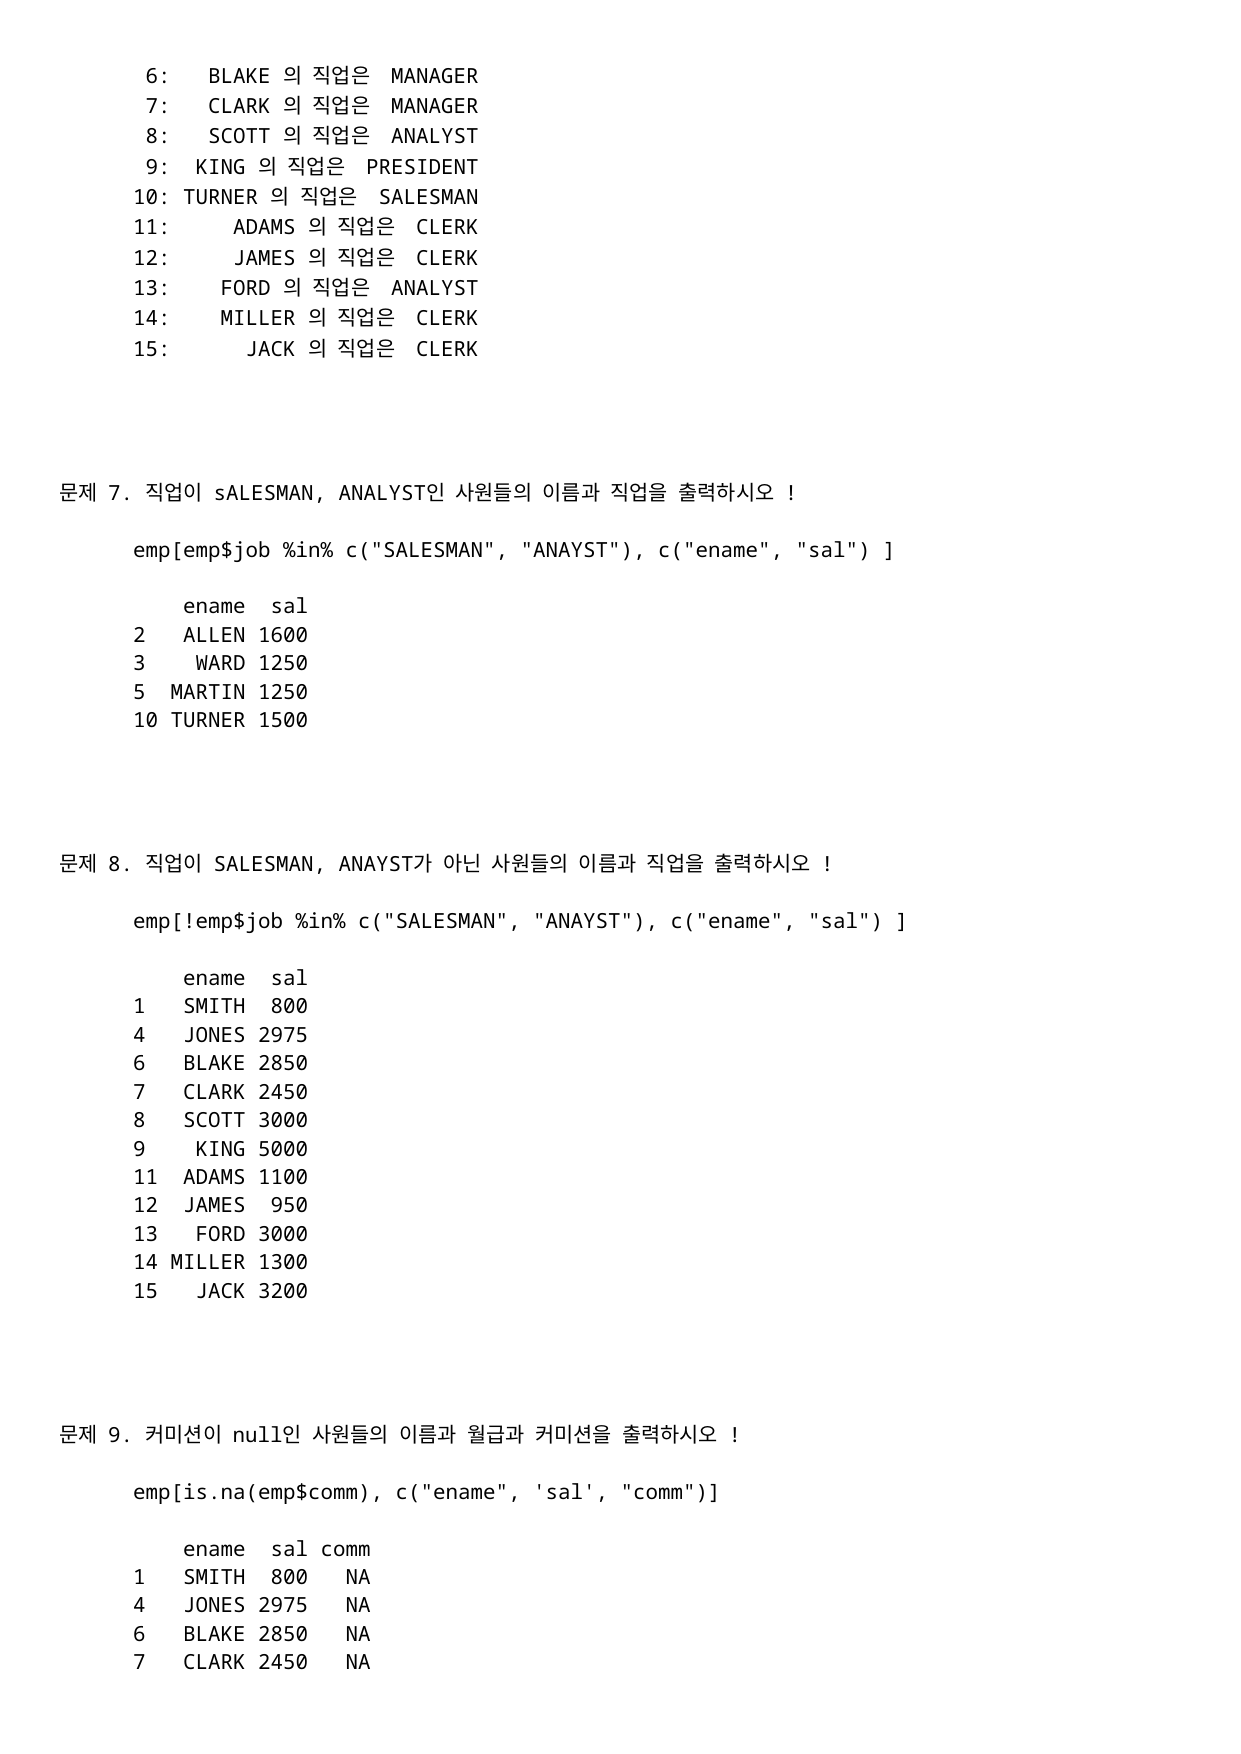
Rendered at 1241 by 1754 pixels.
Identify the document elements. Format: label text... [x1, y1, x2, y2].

text 문제 8. 직업이 SALESMAN, ANAYST가 아닌 사원들의 이름과 직업을 출력하시오 ! [59, 847, 1181, 878]
text 문제 7. 직업이 sALESMAN, ANALYST인 사원들의 이름과 직업을 출력하시오 ! [59, 476, 1181, 506]
text 4 JONES 2975 [59, 1020, 1181, 1048]
text 6: BLAKE 의 직업은 MANAGER [59, 59, 1181, 89]
text 12: JAMES 의 직업은 CLERK [59, 241, 1181, 271]
text 4 JONES 2975 NA [59, 1591, 1181, 1619]
text 11 ADAMS 1100 [59, 1162, 1181, 1191]
text 5 MARTIN 1250 [59, 677, 1181, 705]
text 1 SMITH 800 [59, 992, 1181, 1020]
text emp[emp$job %in% c("SALESMAN", "ANAYST"), c("ename", "sal") ] [59, 535, 1181, 563]
text ename sal [59, 592, 1181, 620]
text emp[!emp$job %in% c("SALESMAN", "ANAYST"), c("ename", "sal") ] [59, 906, 1181, 935]
text emp[is.na(emp$comm), c("ename", 'sal', "comm")] [59, 1477, 1181, 1505]
text 7 CLARK 2450 [59, 1077, 1181, 1105]
text 14: MILLER 의 직업은 CLERK [59, 302, 1181, 332]
text 1 SMITH 800 NA [59, 1562, 1181, 1591]
text 13 FORD 3000 [59, 1219, 1181, 1247]
text 문제 9. 커미션이 null인 사원들의 이름과 월급과 커미션을 출력하시오 ! [59, 1418, 1181, 1448]
text 14 MILLER 1300 [59, 1247, 1181, 1276]
text ename sal comm [59, 1534, 1181, 1562]
text 11: ADAMS 의 직업은 CLERK [59, 211, 1181, 241]
text 8 SCOTT 3000 [59, 1105, 1181, 1134]
text 12 JAMES 950 [59, 1191, 1181, 1219]
text 9 KING 5000 [59, 1134, 1181, 1162]
text 2 ALLEN 1600 [59, 620, 1181, 648]
text 7 CLARK 2450 NA [59, 1647, 1181, 1676]
text 10 TURNER 1500 [59, 705, 1181, 734]
text 13: FORD 의 직업은 ANALYST [59, 271, 1181, 302]
text ename sal [59, 963, 1181, 992]
text 8: SCOTT 의 직업은 ANALYST [59, 120, 1181, 150]
text 9: KING 의 직업은 PRESIDENT [59, 150, 1181, 180]
text 15 JACK 3200 [59, 1276, 1181, 1304]
text 7: CLARK 의 직업은 MANAGER [59, 89, 1181, 120]
text 6 BLAKE 2850 NA [59, 1619, 1181, 1647]
text 3 WARD 1250 [59, 648, 1181, 677]
text 15: JACK 의 직업은 CLERK [59, 332, 1181, 362]
text 6 BLAKE 2850 [59, 1048, 1181, 1077]
text 10: TURNER 의 직업은 SALESMAN [59, 180, 1181, 211]
